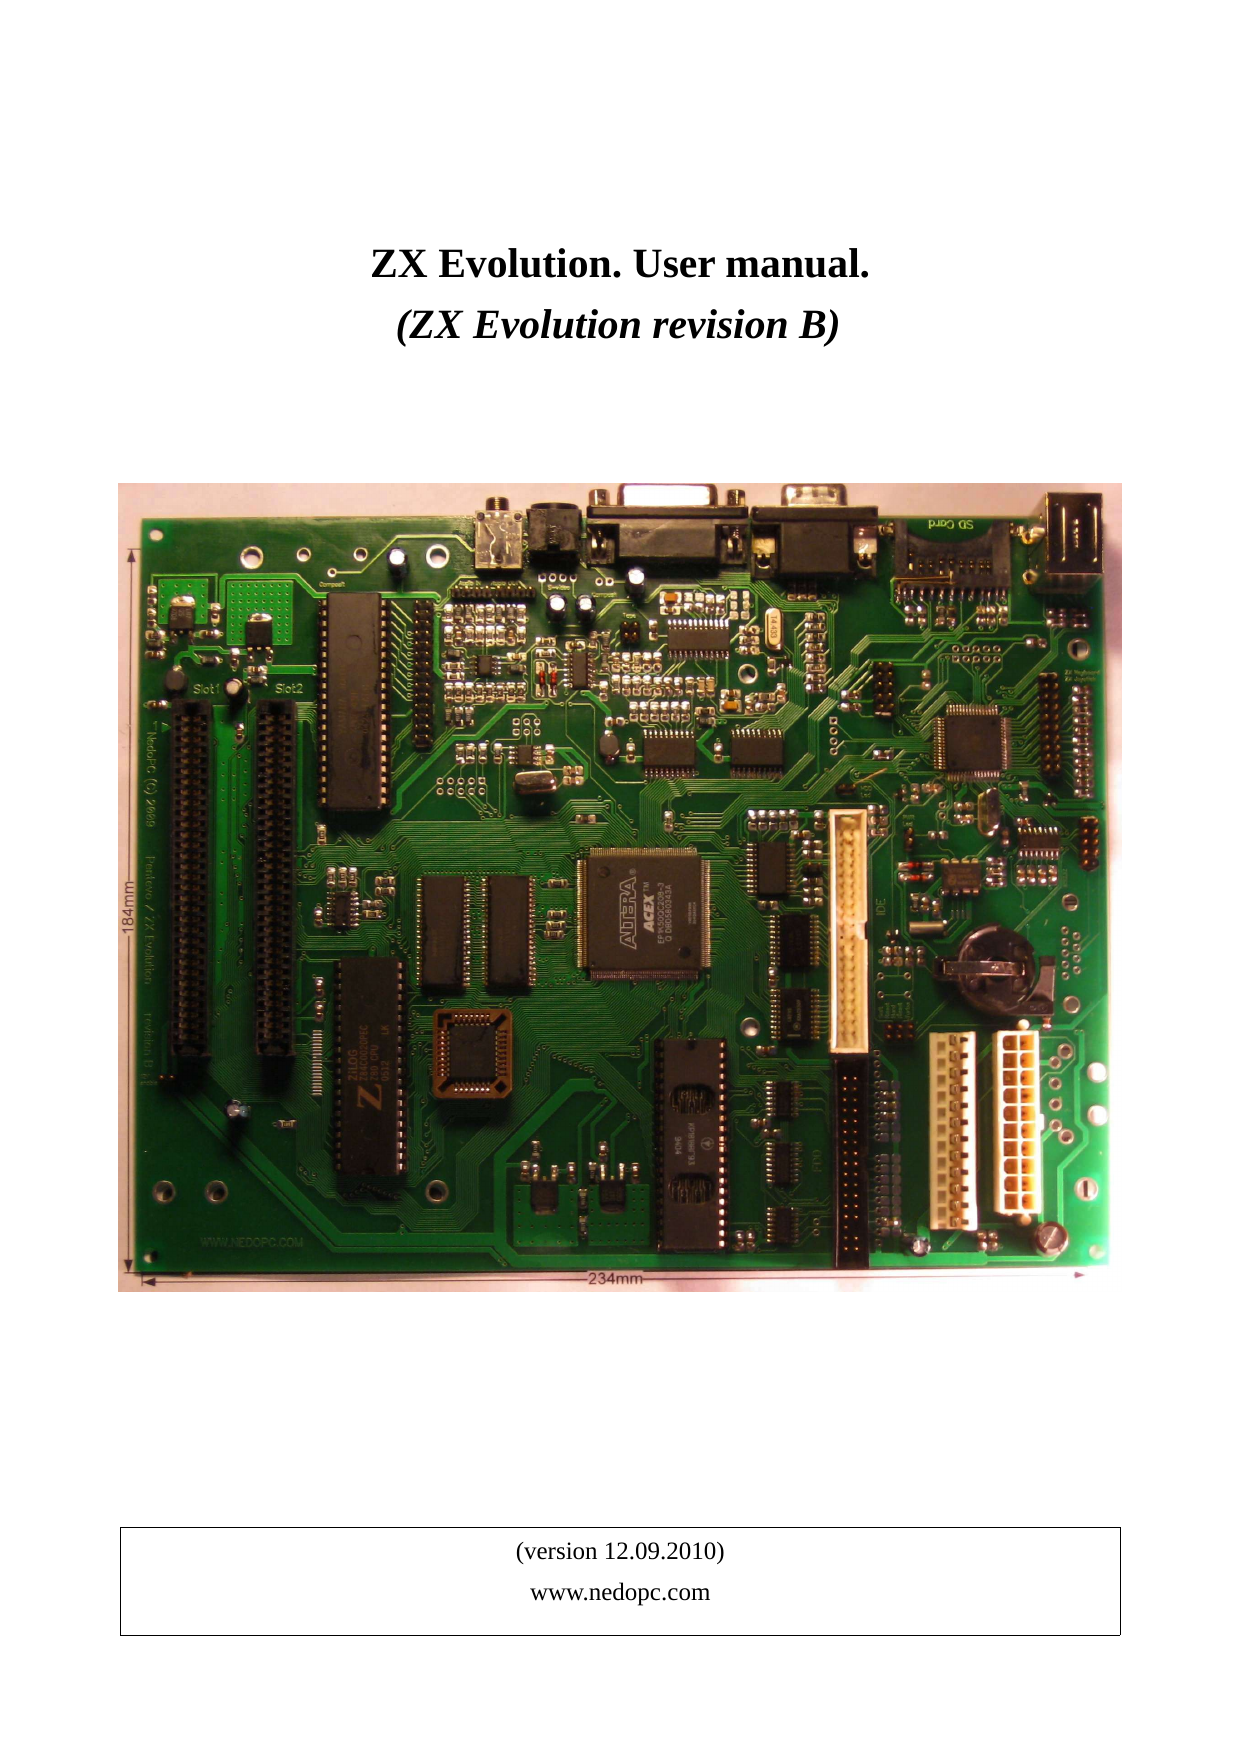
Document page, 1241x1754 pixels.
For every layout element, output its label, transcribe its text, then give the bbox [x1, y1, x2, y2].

text (version 12.09.2010) [129, 1536, 1111, 1565]
picture [118, 483, 1122, 1292]
text www.nedopc.com [129, 1577, 1111, 1606]
text (ZX Evolution revision B) [118, 299, 1122, 347]
text ZX Evolution. User manual. [118, 239, 1122, 287]
